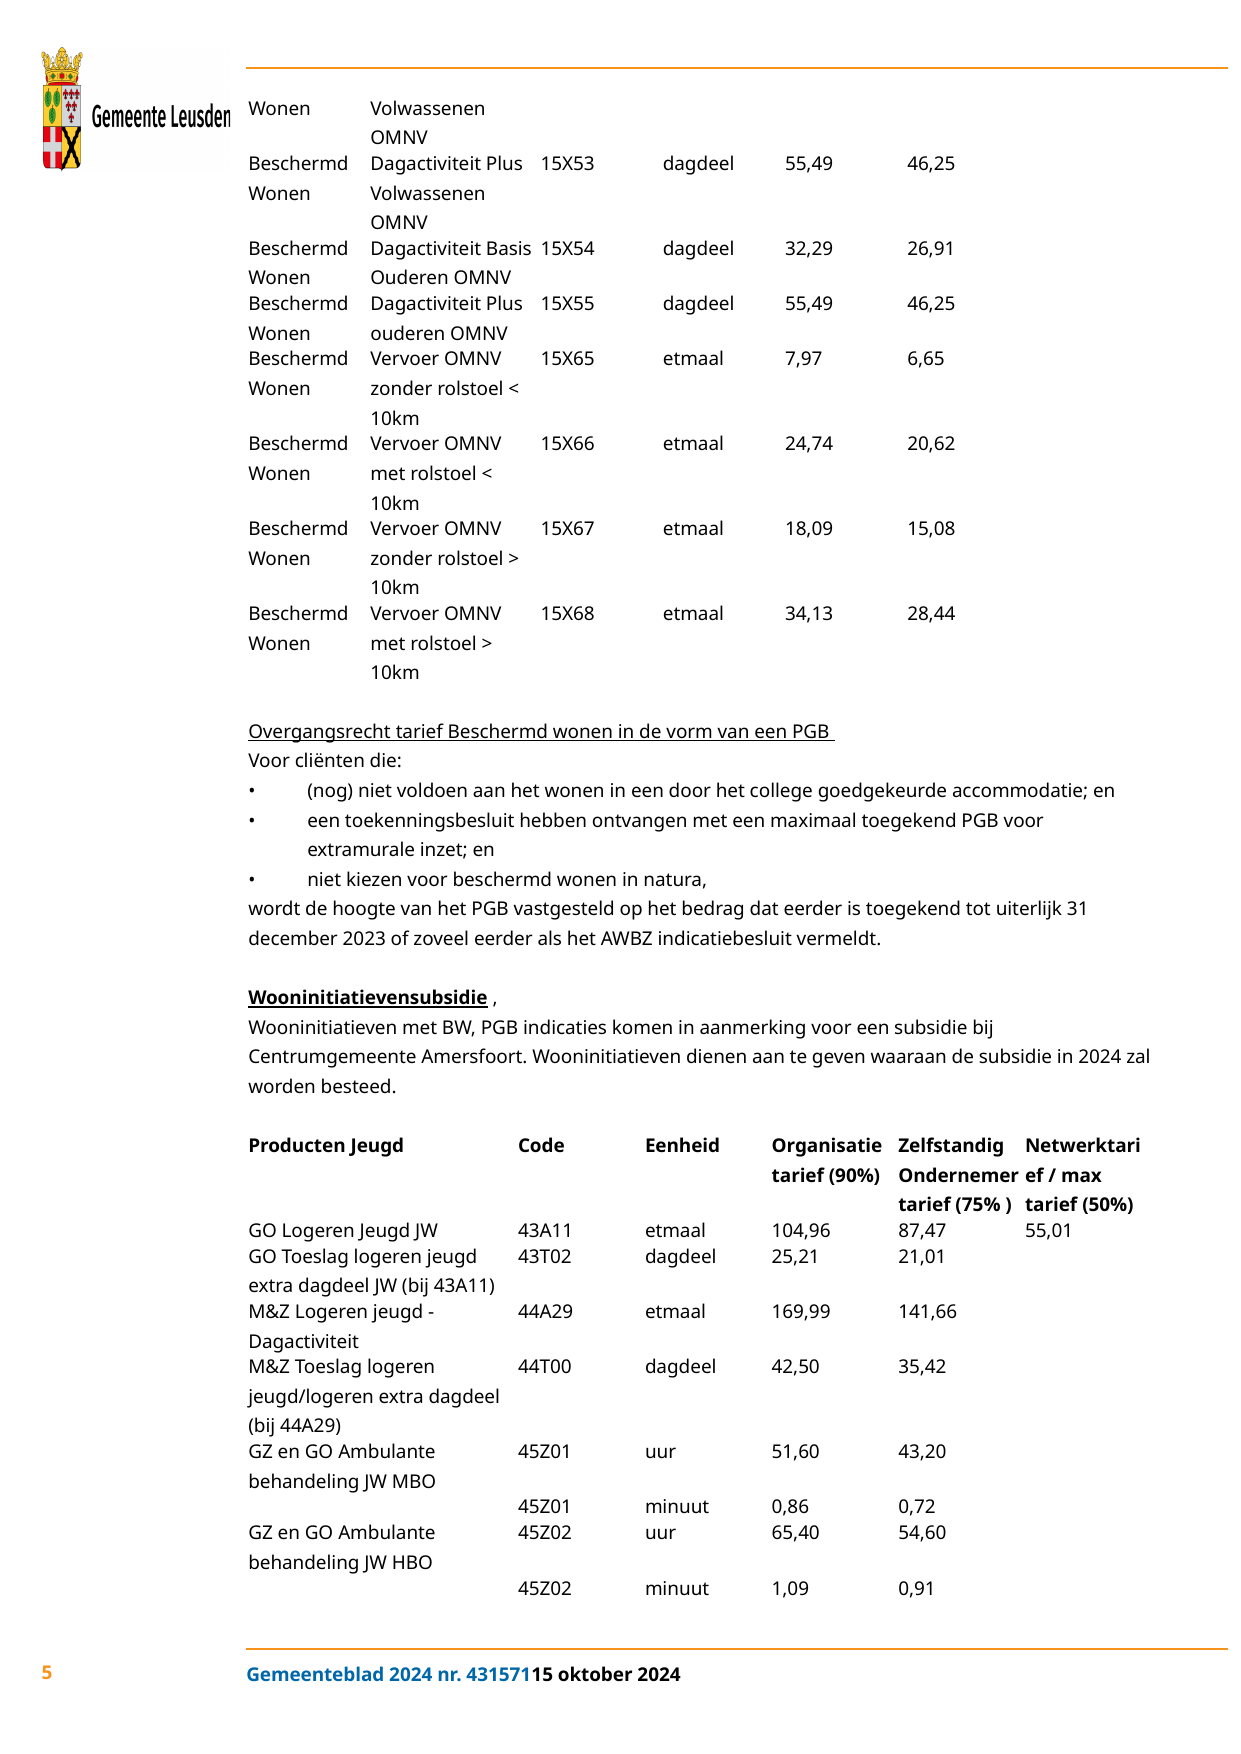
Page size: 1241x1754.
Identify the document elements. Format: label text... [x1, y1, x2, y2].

table_cell [1025, 1243, 1152, 1298]
table_cell [1029, 95, 1152, 150]
table_cell 28,44 [907, 600, 1029, 685]
table_cell etmaal [645, 1298, 771, 1353]
table_cell 44T00 [518, 1354, 645, 1438]
table_cell 34,13 [785, 600, 907, 685]
table_cell etmaal [663, 515, 785, 600]
table_header Producten Jeugd [248, 1132, 518, 1217]
table_cell Beschermd Wonen [248, 346, 370, 431]
table_cell [1029, 235, 1152, 290]
table_cell [1025, 1575, 1152, 1601]
table_cell 0,91 [898, 1575, 1025, 1601]
table_cell Beschermd Wonen [248, 431, 370, 515]
table_cell [1029, 346, 1152, 431]
table_cell 44A29 [518, 1298, 645, 1353]
table_cell dagdeel [645, 1243, 771, 1298]
table_cell 104,96 [771, 1217, 898, 1243]
table_cell [1025, 1494, 1152, 1519]
table_cell 15X53 [540, 150, 663, 235]
text Voor cliënten die: [248, 748, 1152, 773]
table_cell GO Toeslag logeren jeugd extra dagdeel JW (bij 43A11) [248, 1243, 518, 1298]
table_cell 15X66 [540, 431, 663, 515]
table_cell 43A11 [518, 1217, 645, 1243]
table_cell 26,91 [907, 235, 1029, 290]
table_cell minuut [645, 1494, 771, 1519]
table_cell 43T02 [518, 1243, 645, 1298]
table_cell 43,20 [898, 1439, 1025, 1494]
table_cell M&Z Logeren jeugd - Dagactiviteit [248, 1298, 518, 1353]
table_cell 24,74 [785, 431, 907, 515]
table_cell [1025, 1520, 1152, 1575]
table_cell 87,47 [898, 1217, 1025, 1243]
table_cell dagdeel [663, 290, 785, 346]
table_cell 55,49 [785, 150, 907, 235]
table_cell 45Z02 [518, 1575, 645, 1601]
text Wooninitiatieven met BW, PGB indicaties komen in aanmerking voor een subsidie bij Centrumgemeente Amersfoort. Wooninitiatieven dienen aan te geven waaraan de subsidie in 2024 zal worden besteed. [248, 1014, 1152, 1099]
table_cell Beschermd Wonen [248, 600, 370, 685]
table_cell etmaal [663, 346, 785, 431]
table_cell GZ en GO Ambulante behandeling JW HBO [248, 1520, 518, 1575]
table_cell [1025, 1439, 1152, 1494]
table_cell 20,62 [907, 431, 1029, 515]
table_cell dagdeel [645, 1354, 771, 1438]
table_cell etmaal [663, 600, 785, 685]
table_cell 46,25 [907, 150, 1029, 235]
table_cell 51,60 [771, 1439, 898, 1494]
table_cell Dagactiviteit Plus ouderen OMNV [370, 290, 540, 346]
table_cell 46,25 [907, 290, 1029, 346]
table_cell 169,99 [771, 1298, 898, 1353]
table_cell [1029, 150, 1152, 235]
table_cell [1029, 515, 1152, 600]
table_cell 1,09 [771, 1575, 898, 1601]
table_cell Vervoer OMNV zonder rolstoel > 10km [370, 515, 540, 600]
table_cell [1029, 600, 1152, 685]
table_cell 0,72 [898, 1494, 1025, 1519]
table_cell M&Z Toeslag logeren jeugd/logeren extra dagdeel (bij 44A29) [248, 1354, 518, 1438]
table_cell 32,29 [785, 235, 907, 290]
table_cell 65,40 [771, 1520, 898, 1575]
table_cell 21,01 [898, 1243, 1025, 1298]
table_cell 45Z01 [518, 1494, 645, 1519]
table_cell 15X55 [540, 290, 663, 346]
table_cell 35,42 [898, 1354, 1025, 1438]
table_cell dagdeel [663, 150, 785, 235]
table_cell dagdeel [663, 235, 785, 290]
table_header Netwerktarief / max tarief (50%) [1025, 1132, 1152, 1217]
table_cell 141,66 [898, 1298, 1025, 1353]
table_cell Wonen [248, 95, 370, 150]
picture [41, 47, 231, 172]
table_header Zelfstandig Ondernemer tarief (75% ) [898, 1132, 1025, 1217]
table_cell Volwassenen OMNV [370, 95, 540, 150]
table_cell [1025, 1354, 1152, 1438]
list (nog) niet voldoen aan het wonen in een door het college goedgekeurde accommodatie; en [248, 777, 1152, 803]
table_cell 6,65 [907, 346, 1029, 431]
table_cell [907, 95, 1029, 150]
text Overgangsrecht tarief Beschermd wonen in de vorm van een PGB [248, 718, 1152, 744]
table_cell 42,50 [771, 1354, 898, 1438]
table_cell Vervoer OMNV zonder rolstoel < 10km [370, 346, 540, 431]
table_cell GZ en GO Ambulante behandeling JW MBO [248, 1439, 518, 1494]
table_cell Beschermd Wonen [248, 515, 370, 600]
table_cell minuut [645, 1575, 771, 1601]
table_header Code [518, 1132, 645, 1217]
table_cell 55,49 [785, 290, 907, 346]
table_cell Dagactiviteit Basis Ouderen OMNV [370, 235, 540, 290]
table_cell Vervoer OMNV met rolstoel > 10km [370, 600, 540, 685]
table_cell uur [645, 1439, 771, 1494]
table_cell [248, 1494, 518, 1519]
table_cell Vervoer OMNV met rolstoel < 10km [370, 431, 540, 515]
table_cell 18,09 [785, 515, 907, 600]
table_cell 45Z02 [518, 1520, 645, 1575]
table_cell Beschermd Wonen [248, 290, 370, 346]
table_cell 45Z01 [518, 1439, 645, 1494]
table_cell 15,08 [907, 515, 1029, 600]
table_cell Beschermd Wonen [248, 235, 370, 290]
table_cell 15X54 [540, 235, 663, 290]
table_cell Beschermd Wonen [248, 150, 370, 235]
list een toekenningsbesluit hebben ontvangen met een maximaal toegekend PGB voor extramurale inzet; en [248, 807, 1152, 862]
table_header Eenheid [645, 1132, 771, 1217]
table_cell [1029, 290, 1152, 346]
table_cell [1025, 1298, 1152, 1353]
table_cell [540, 95, 663, 150]
text Wooninitiatievensubsidie , [248, 984, 1152, 1010]
table_cell 25,21 [771, 1243, 898, 1298]
table_cell uur [645, 1520, 771, 1575]
table_cell [1029, 431, 1152, 515]
table_cell [248, 1575, 518, 1601]
table_cell 15X68 [540, 600, 663, 685]
text wordt de hoogte van het PGB vastgesteld op het bedrag dat eerder is toegekend tot uiterlijk 31 december 2023 of zoveel eerder als het AWBZ indicatiebesluit vermeldt. [248, 896, 1152, 951]
table_cell 15X67 [540, 515, 663, 600]
table_cell 7,97 [785, 346, 907, 431]
table_header Organisatie tarief (90%) [771, 1132, 898, 1217]
table_cell 0,86 [771, 1494, 898, 1519]
table_cell 15X65 [540, 346, 663, 431]
list niet kiezen voor beschermd wonen in natura, [248, 866, 1152, 892]
table_cell [663, 95, 785, 150]
table_cell GO Logeren Jeugd JW [248, 1217, 518, 1243]
table_cell [785, 95, 907, 150]
table_cell Dagactiviteit Plus Volwassenen OMNV [370, 150, 540, 235]
table_cell etmaal [645, 1217, 771, 1243]
table_cell etmaal [663, 431, 785, 515]
table_cell 54,60 [898, 1520, 1025, 1575]
table_cell 55,01 [1025, 1217, 1152, 1243]
